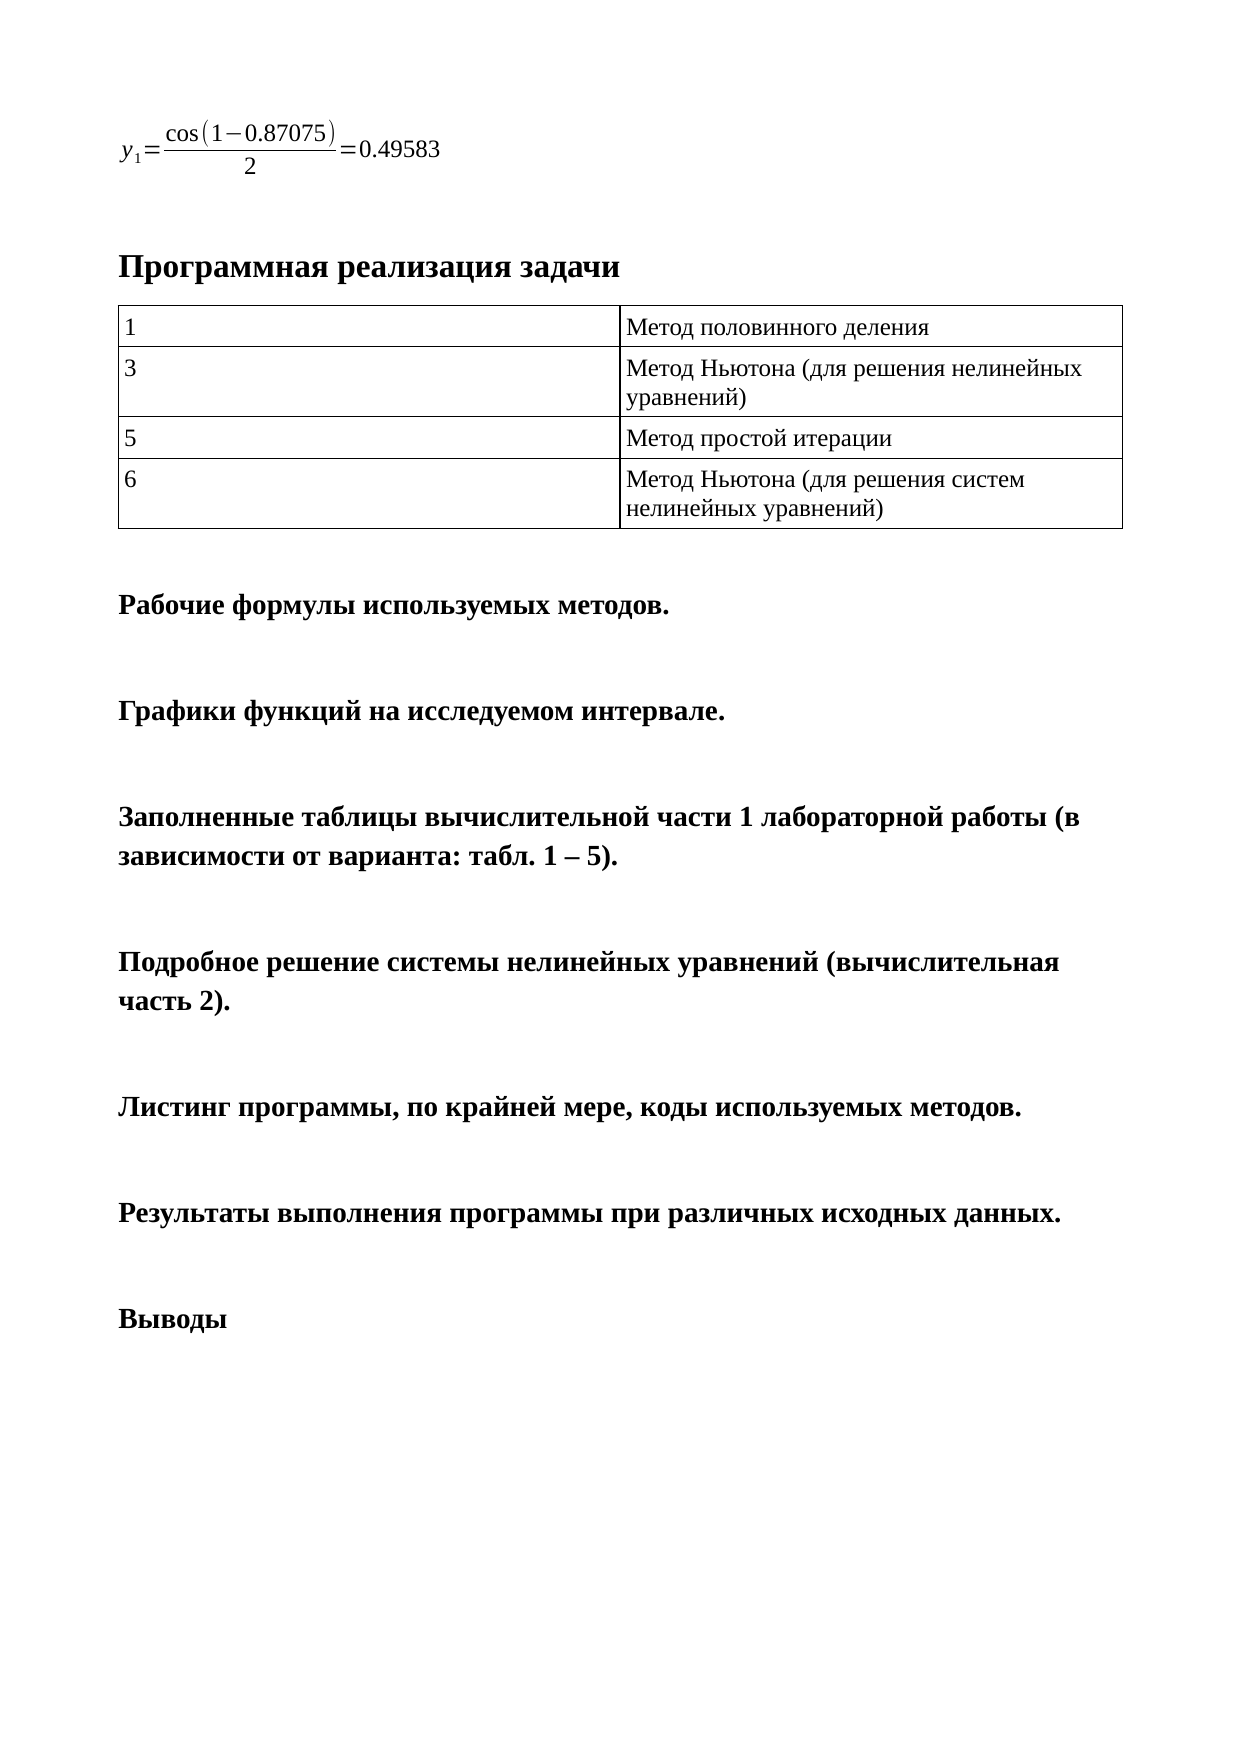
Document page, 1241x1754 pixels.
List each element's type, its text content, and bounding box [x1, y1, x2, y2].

text Рабочие формулы используемых методов. [118, 587, 1122, 621]
table_header 1 [119, 306, 619, 346]
table_cell 5 [119, 417, 619, 457]
text Выводы [118, 1302, 1122, 1335]
text Результаты выполнения программы при различных исходных данных. [118, 1195, 1122, 1229]
text Программная реализация задачи [118, 246, 1122, 284]
table_cell 3 [119, 347, 619, 416]
table_cell Метод Ньютона (для решения систем нелинейных уравнений) [621, 459, 1122, 527]
table_cell Метод простой итерации [621, 417, 1122, 457]
text Листинг программы, по крайней мере, коды используемых методов. [118, 1089, 1122, 1123]
table_cell Метод Ньютона (для решения нелинейных уравнений) [621, 347, 1122, 416]
table_cell 6 [119, 459, 619, 527]
text Подробное решение системы нелинейных уравнений (вычислительная часть 2). [118, 944, 1122, 1016]
text Графики функций на исследуемом интервале. [118, 693, 1122, 727]
table_header Метод половинного деления [621, 306, 1122, 346]
text Заполненные таблицы вычислительной части 1 лабораторной работы (в зависимости от варианта: табл. 1 – 5). [118, 799, 1122, 872]
